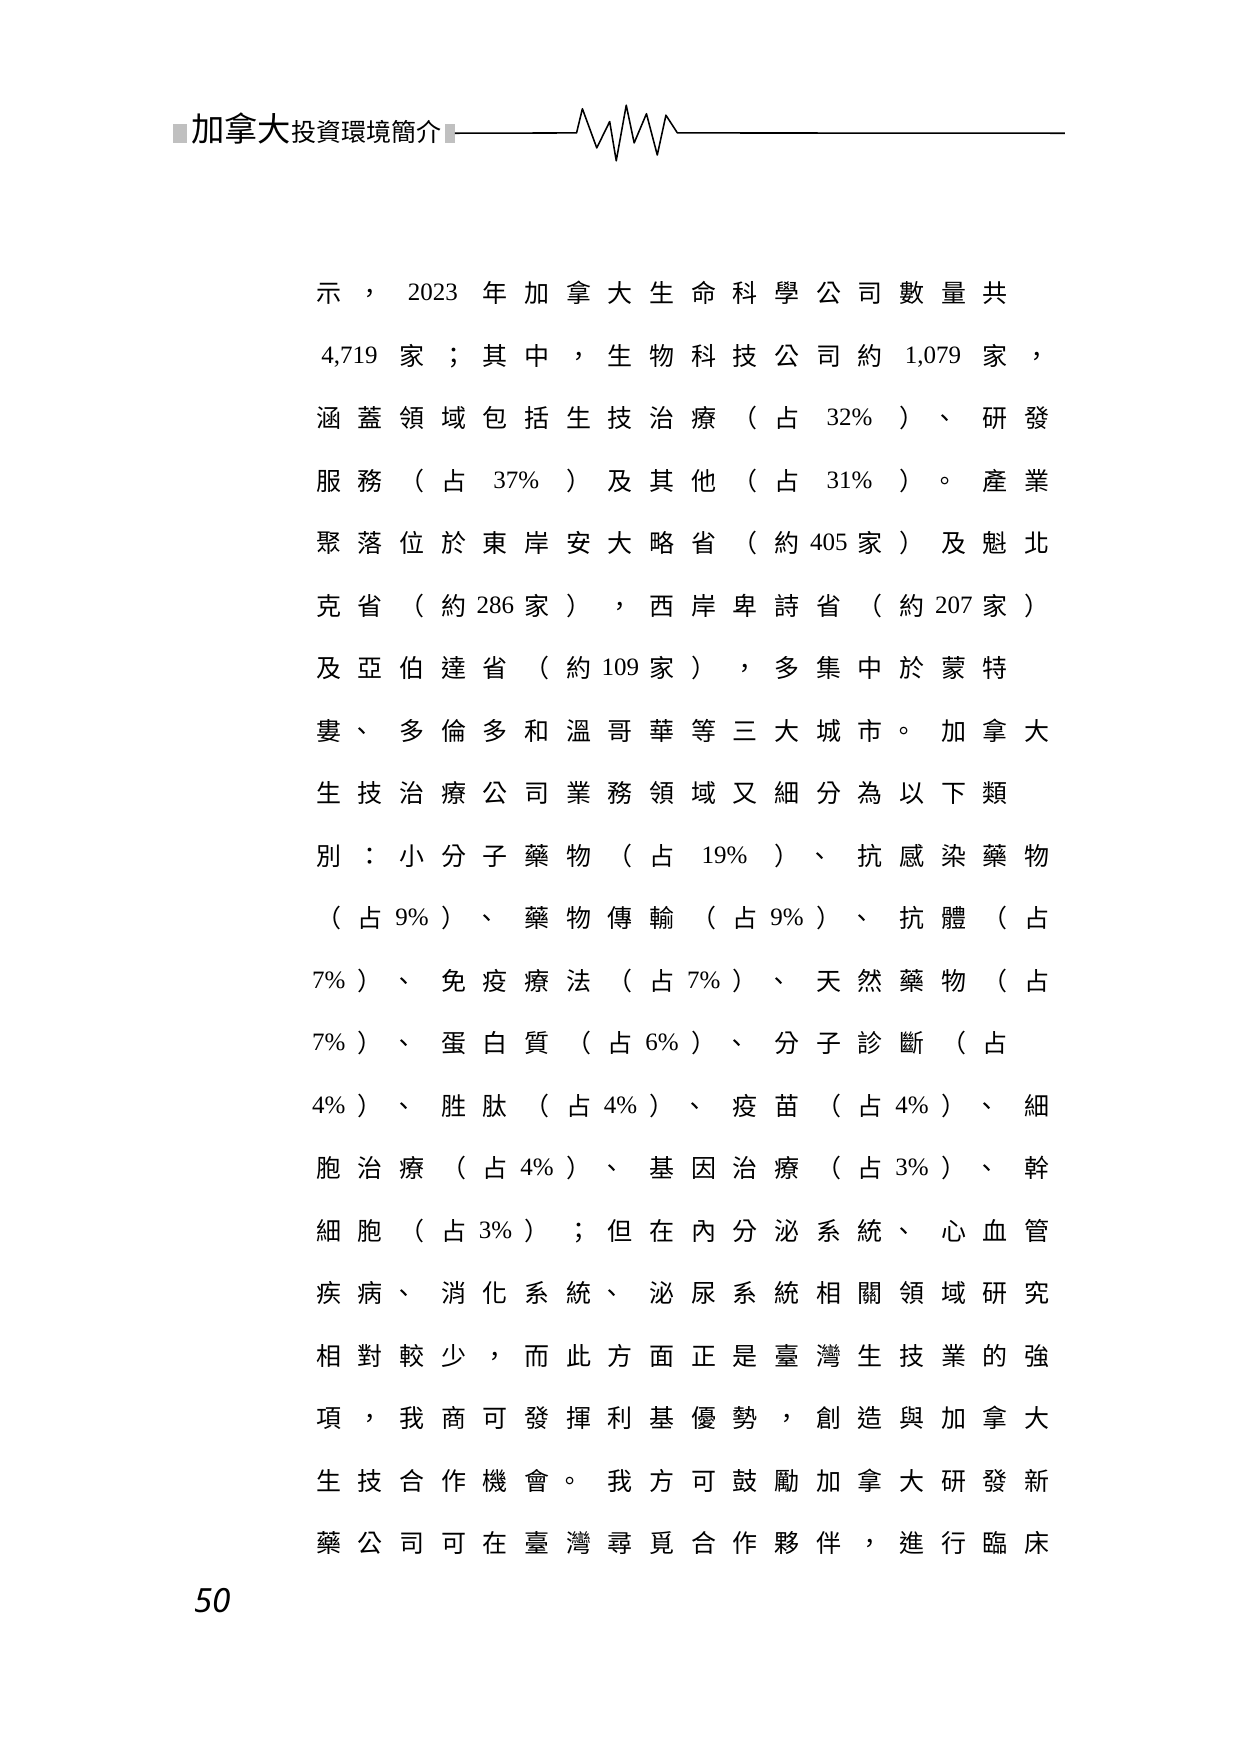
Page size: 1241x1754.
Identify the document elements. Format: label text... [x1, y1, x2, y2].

text 示，2023年加拿大生命科學公司數量共4,719家；其中，生物科技公司約1,079家，涵蓋領域包括生技治療（占32%）、研發服務（占37%）及其他（占31%）。產業聚落位於東岸安大略省（約405家）及魁北克省（約286家），西岸卑詩省（約207家）及亞伯達省（約109家），多集中於蒙特婁、多倫多和溫哥華等三大城市。加拿大生技治療公司業務領域又細分為以下類別：小分子藥物（占19%）、抗感染藥物（占9%）、藥物傳輸（占9%）、抗體（占7%）、免疫療法（占7%）、天然藥物（占7%）、蛋白質（占6%）、分子診斷（占4%）、胜肽（占4%）、疫苗（占4%）、細胞治療（占4%）、基因治療（占3%）、幹細胞（占3%）；但在內分泌系統、心血管疾病、消化系統、泌尿系統相關領域研究相對較少，而此方面正是臺灣生技業的強項，我商可發揮利基優勢，創造與加拿大生技合作機會。我方可鼓勵加拿大研發新藥公司可在臺灣尋覓合作夥伴，進行臨床 [281, 250, 1058, 1563]
